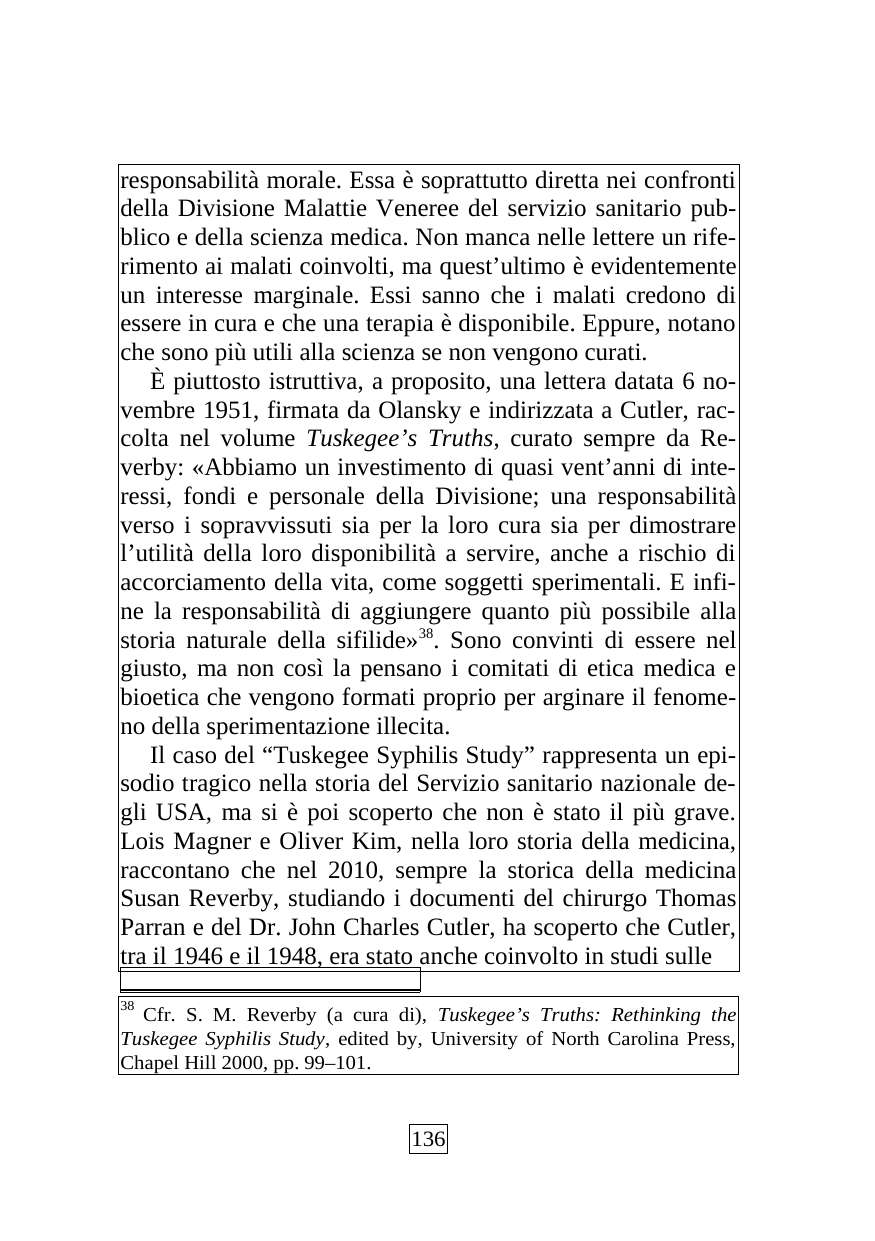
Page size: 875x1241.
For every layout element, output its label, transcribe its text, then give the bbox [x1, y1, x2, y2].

text 38 Cfr. S. M. Reverby (a cura di), Tuskegee’s Truths: Rethinking the Tuskegee Syphilis Study, edited by, University of North Carolina Press, Chapel Hill 2000, pp. 99–101. [120, 998, 737, 1074]
text È piuttosto istruttiva, a proposito, una lettera datata 6 no- vembre 1951, firmata da Olansky e indirizzata a Cutler, rac- colta nel volume Tuskegee’s Truths, curato sempre da Re- verby: «Abbiamo un investimento di quasi vent’anni di inte- ressi, fondi e personale della Divisione; una responsabilità verso i sopravvissuti sia per la loro cura sia per dimostrare l’utilità della loro disponibilità a servire, anche a rischio di accorciamento della vita, come soggetti sperimentali. E infi- ne la responsabilità di aggiungere quanto più possibile alla storia naturale della sifilide»38. Sono convinti di essere nel giusto, ma non così la pensano i comitati di etica medica e bioetica che vengono formati proprio per arginare il fenome- no della sperimentazione illecita. [120, 366, 737, 740]
text responsabilità morale. Essa è soprattutto diretta nei confronti della Divisione Malattie Veneree del servizio sanitario pub- blico e della scienza medica. Non manca nelle lettere un rife- rimento ai malati coinvolti, ma quest’ultimo è evidentemente un interesse marginale. Essi sanno che i malati credono di essere in cura e che una terapia è disponibile. Eppure, notano che sono più utili alla scienza se non vengono curati. [120, 165, 737, 366]
text 136 [411, 1126, 447, 1151]
text Il caso del “Tuskegee Syphilis Study” rappresenta un epi- sodio tragico nella storia del Servizio sanitario nazionale de- gli USA, ma si è poi scoperto che non è stato il più grave. Lois Magner e Oliver Kim, nella loro storia della medicina, raccontano che nel 2010, sempre la storica della medicina Susan Reverby, studiando i documenti del chirurgo Thomas Parran e del Dr. John Charles Cutler, ha scoperto che Cutler, tra il 1946 e il 1948, era stato anche coinvolto in studi sulle [120, 740, 737, 970]
